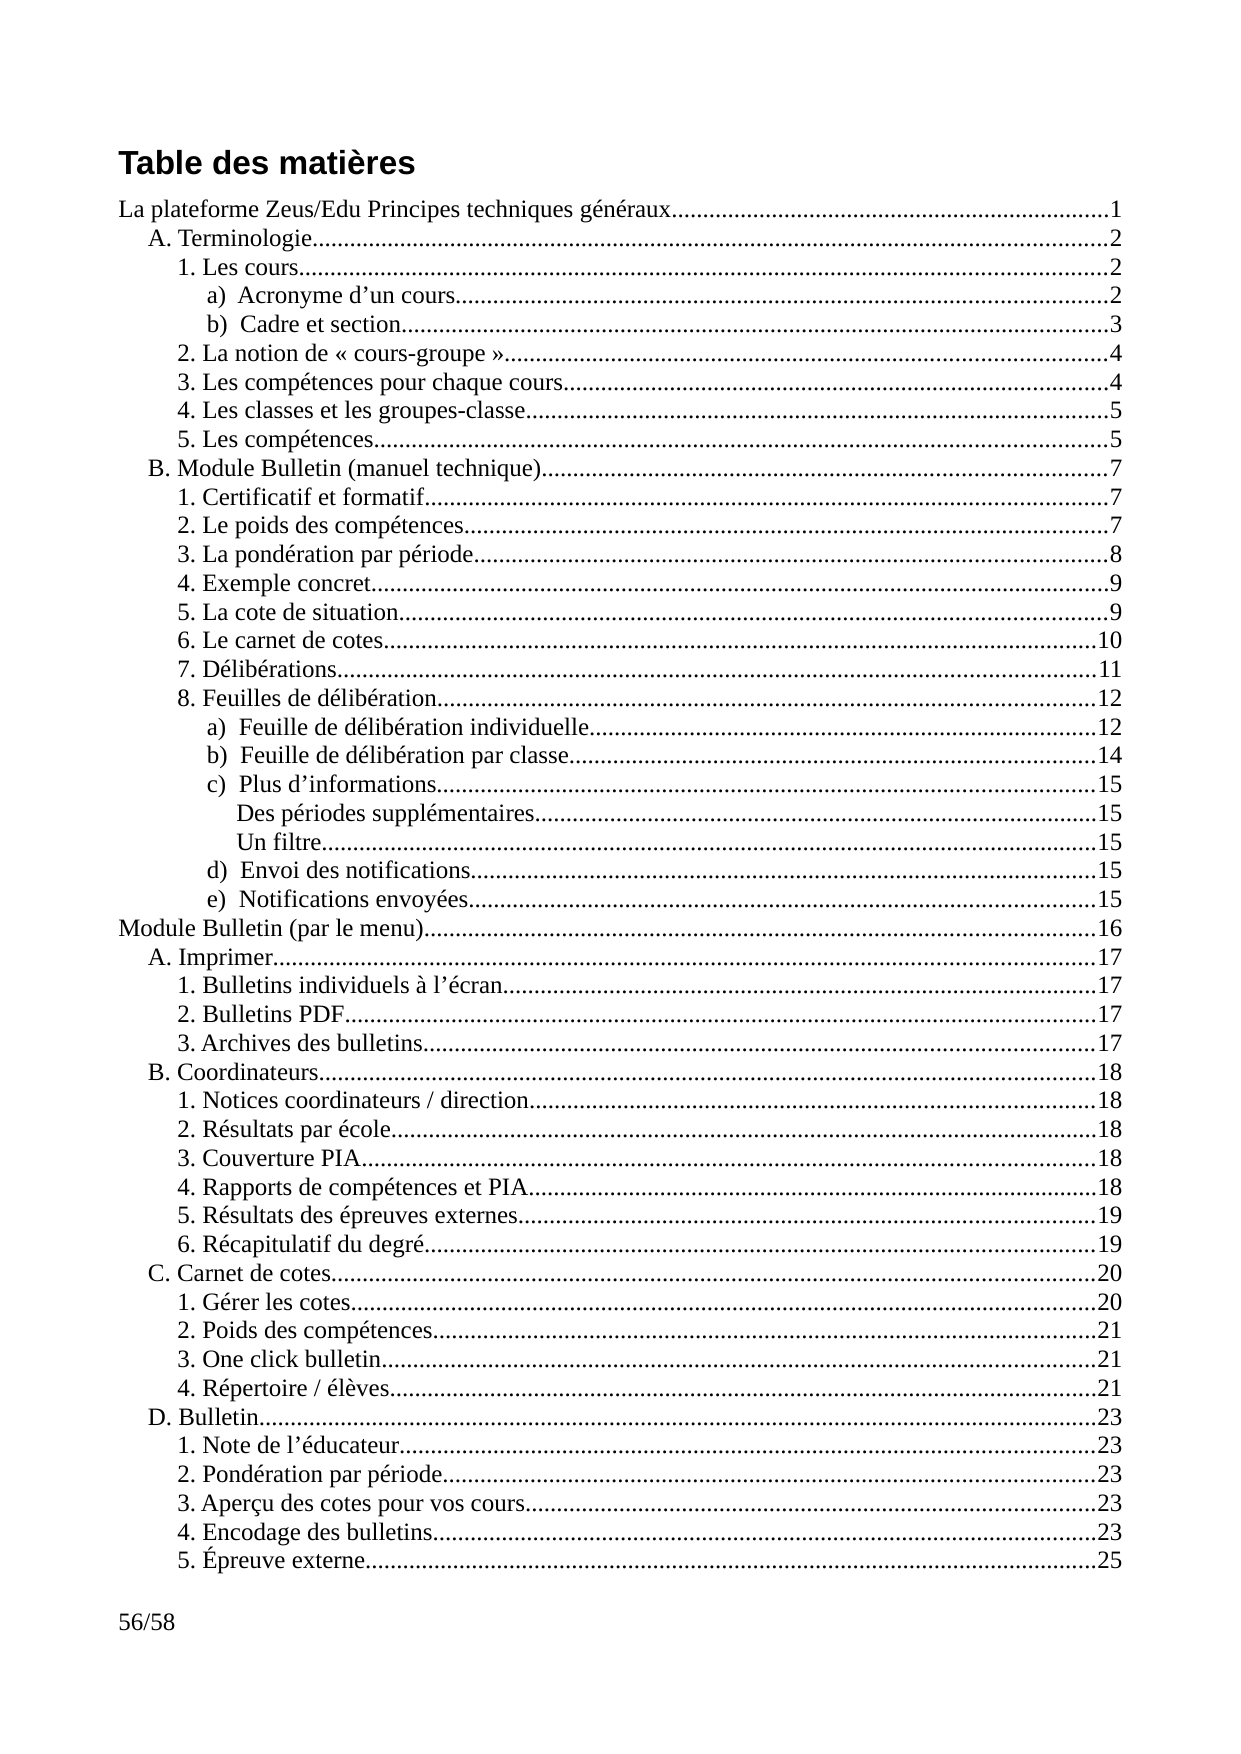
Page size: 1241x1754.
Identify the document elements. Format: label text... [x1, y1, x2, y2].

text 2. Le poids des compétences 7 [177, 510, 1122, 539]
text 2. La notion de « cours-groupe » 4 [177, 338, 1122, 367]
text a) Feuille de délibération individuelle 12 [207, 712, 1122, 740]
text C. Carnet de cotes 20 [148, 1258, 1122, 1287]
text 5. Les compétences 5 [177, 424, 1122, 453]
text Un filtre 15 [236, 827, 1122, 855]
text Des périodes supplémentaires 15 [236, 798, 1122, 827]
text 3. La pondération par période 8 [177, 539, 1122, 568]
text c) Plus d’informations 15 [207, 769, 1122, 798]
text b) Cadre et section 3 [207, 309, 1122, 338]
text 2. Poids des compétences 21 [177, 1315, 1122, 1344]
text 2. Bulletins PDF 17 [177, 999, 1122, 1028]
text 4. Les classes et les groupes-classe 5 [177, 395, 1122, 424]
text A. Imprimer 17 [148, 942, 1122, 970]
text 4. Encodage des bulletins 23 [177, 1517, 1122, 1545]
text 3. Aperçu des cotes pour vos cours 23 [177, 1488, 1122, 1517]
text D. Bulletin 23 [148, 1402, 1122, 1430]
text d) Envoi des notifications 15 [207, 855, 1122, 884]
text 8. Feuilles de délibération 12 [177, 683, 1122, 712]
text 3. Les compétences pour chaque cours 4 [177, 367, 1122, 395]
text 1. Gérer les cotes 20 [177, 1287, 1122, 1315]
text La plateforme Zeus/Edu Principes techniques généraux 1 [118, 194, 1122, 223]
text 1. Les cours 2 [177, 252, 1122, 280]
text A. Terminologie 2 [148, 223, 1122, 252]
text 1. Certificatif et formatif 7 [177, 482, 1122, 510]
text 3. Couverture PIA 18 [177, 1143, 1122, 1172]
text 3. One click bulletin 21 [177, 1344, 1122, 1373]
text 2. Résultats par école 18 [177, 1114, 1122, 1143]
text B. Coordinateurs 18 [148, 1057, 1122, 1085]
text 3. Archives des bulletins 17 [177, 1028, 1122, 1057]
text e) Notifications envoyées 15 [207, 884, 1122, 913]
text 5. La cote de situation 9 [177, 597, 1122, 625]
text a) Acronyme d’un cours 2 [207, 280, 1122, 309]
text b) Feuille de délibération par classe 14 [207, 740, 1122, 769]
text 6. Récapitulatif du degré 19 [177, 1229, 1122, 1258]
text B. Module Bulletin (manuel technique) 7 [148, 453, 1122, 482]
text 4. Exemple concret 9 [177, 568, 1122, 597]
text 1. Note de l’éducateur 23 [177, 1430, 1122, 1459]
text 5. Épreuve externe 25 [177, 1545, 1122, 1574]
subtitle Table des matières [118, 143, 1122, 182]
text 4. Rapports de compétences et PIA 18 [177, 1172, 1122, 1200]
text 5. Résultats des épreuves externes 19 [177, 1200, 1122, 1229]
text 4. Répertoire / élèves 21 [177, 1373, 1122, 1402]
text 7. Délibérations 11 [177, 654, 1122, 683]
text 1. Bulletins individuels à l’écran 17 [177, 970, 1122, 999]
text 2. Pondération par période 23 [177, 1459, 1122, 1488]
text 1. Notices coordinateurs / direction 18 [177, 1085, 1122, 1114]
text Module Bulletin (par le menu) 16 [118, 913, 1122, 942]
text 6. Le carnet de cotes 10 [177, 625, 1122, 654]
